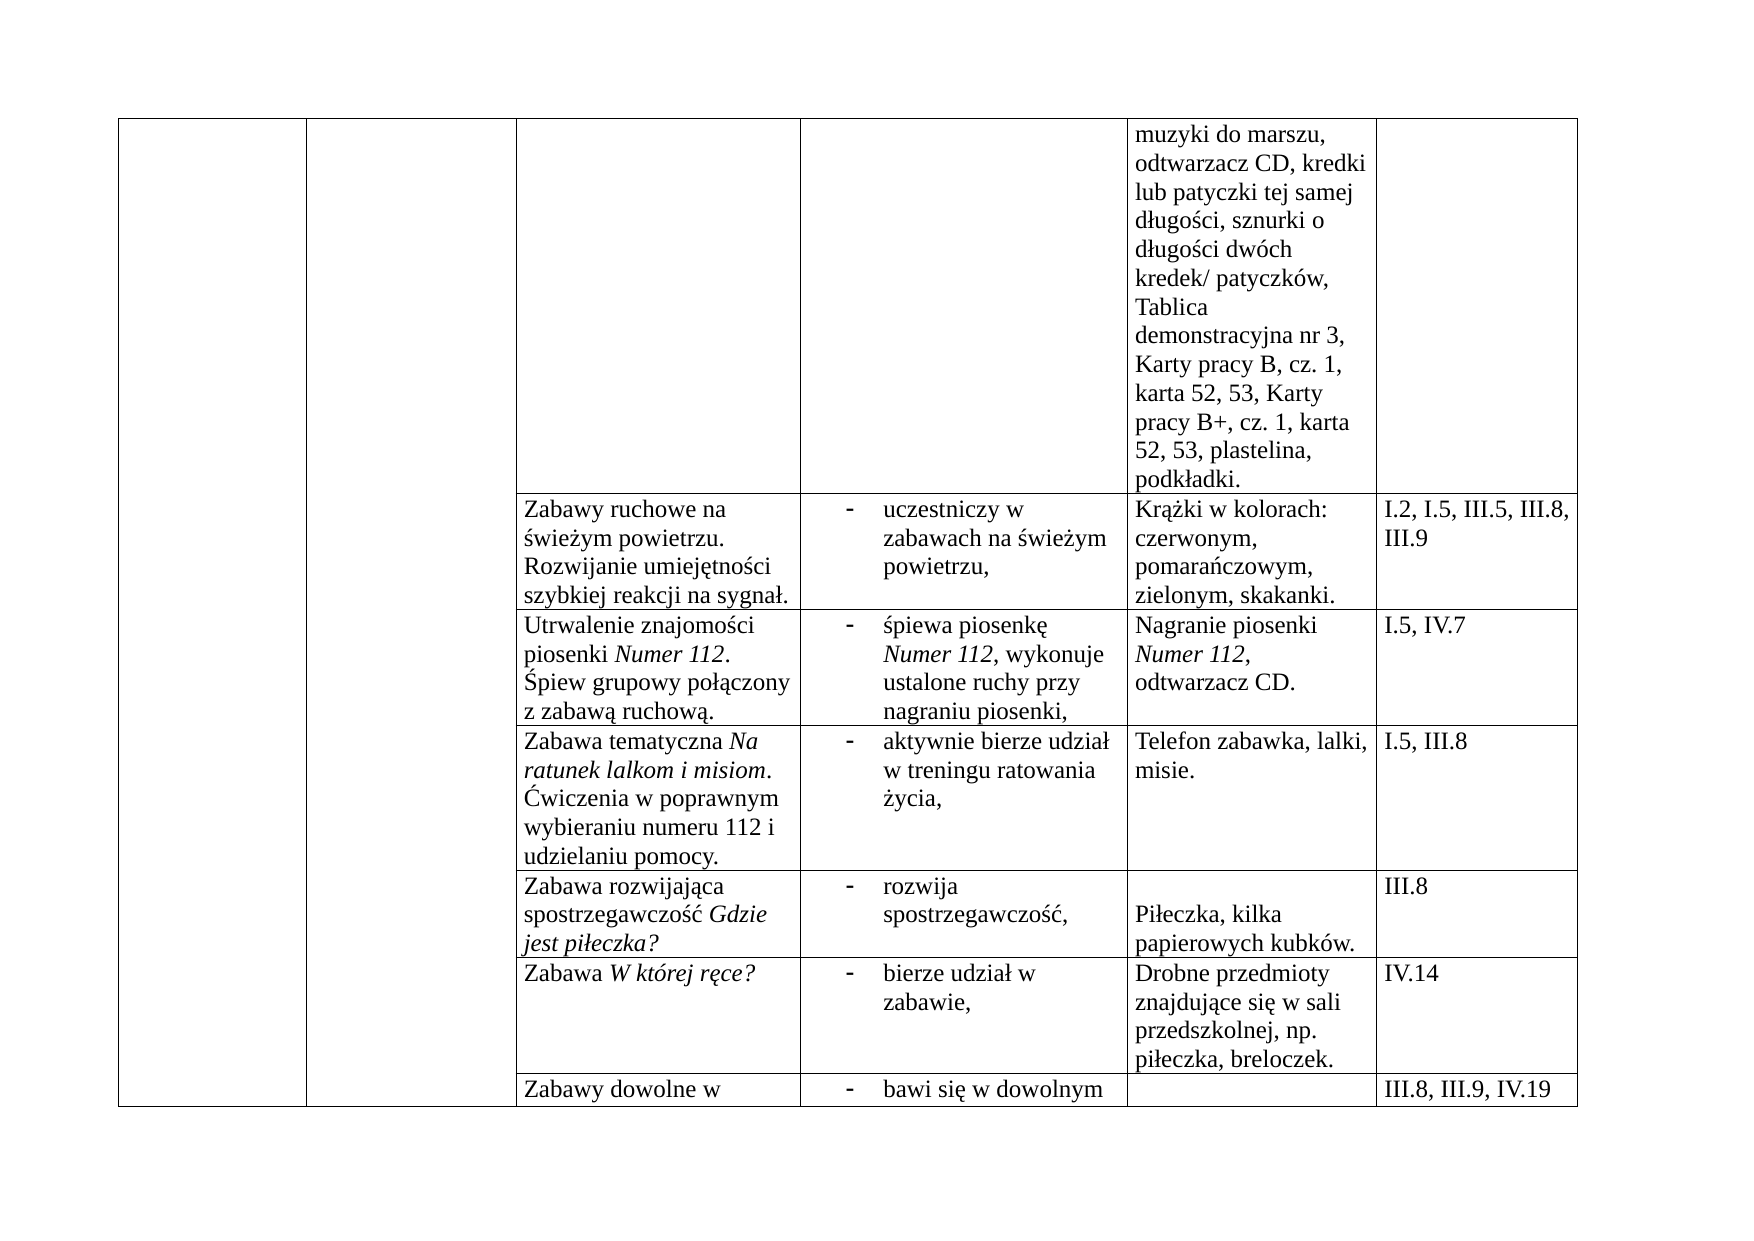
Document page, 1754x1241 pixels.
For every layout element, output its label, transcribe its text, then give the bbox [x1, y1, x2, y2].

table_cell Drobne przedmioty znajdujące się w sali przedszkolnej, np. piłeczka, breloczek. [1128, 958, 1376, 1073]
table_cell [1377, 119, 1577, 493]
table_cell Nagranie piosenki Numer 112, odtwarzacz CD. [1128, 610, 1376, 725]
table_cell [1128, 1074, 1376, 1106]
table_cell Zabawa W której ręce? [517, 958, 800, 1073]
table_cell I.5, III.8 [1377, 726, 1577, 870]
table_cell [517, 119, 800, 493]
table_cell Krążki w kolorach: czerwonym, pomarańczowym, zielonym, skakanki. [1128, 494, 1376, 609]
table_cell Utrwalenie znajomości piosenki Numer 112. Śpiew grupowy połączony z zabawą ruchową. [517, 610, 800, 725]
table_cell Piłeczka, kilka papierowych kubków. [1128, 871, 1376, 957]
table_cell śpiewa piosenkę Numer 112, wykonuje ustalone ruchy przy nagraniu piosenki, [801, 610, 1127, 725]
table_cell bierze udział w zabawie, [801, 958, 1127, 1073]
table_cell Zabawy dowolne w [517, 1074, 800, 1106]
table_cell I.2, I.5, III.5, III.8, III.9 [1377, 494, 1577, 609]
table_cell bawi się w dowolnym [801, 1074, 1127, 1106]
table_cell [801, 119, 1127, 493]
table_cell III.8 [1377, 871, 1577, 957]
table_cell I.5, IV.7 [1377, 610, 1577, 725]
table_cell Telefon zabawka, lalki, misie. [1128, 726, 1376, 870]
table_cell Zabawa rozwijająca spostrzegawczość Gdzie jest piłeczka? [517, 871, 800, 957]
table_cell IV.14 [1377, 958, 1577, 1073]
table_cell uczestniczy w zabawach na świeżym powietrzu, [801, 494, 1127, 609]
table_cell Zabawa tematyczna Na ratunek lalkom i misiom. Ćwiczenia w poprawnym wybieraniu numeru 112 i udzielaniu pomocy. [517, 726, 800, 870]
table_cell aktywnie bierze udział w treningu ratowania życia, [801, 726, 1127, 870]
table_cell muzyki do marszu, odtwarzacz CD, kredki lub patyczki tej samej długości, sznurki o długości dwóch kredek/ patyczków, Tablica demonstracyjna nr 3, Karty pracy B, cz. 1, karta 52, 53, Karty pracy B+, cz. 1, karta 52, 53, plastelina, podkładki. [1128, 119, 1376, 493]
table_cell Zabawy ruchowe na świeżym powietrzu. Rozwijanie umiejętności szybkiej reakcji na sygnał. [517, 494, 800, 609]
table_cell III.8, III.9, IV.19 [1377, 1074, 1577, 1106]
table_cell rozwija spostrzegawczość, [801, 871, 1127, 957]
